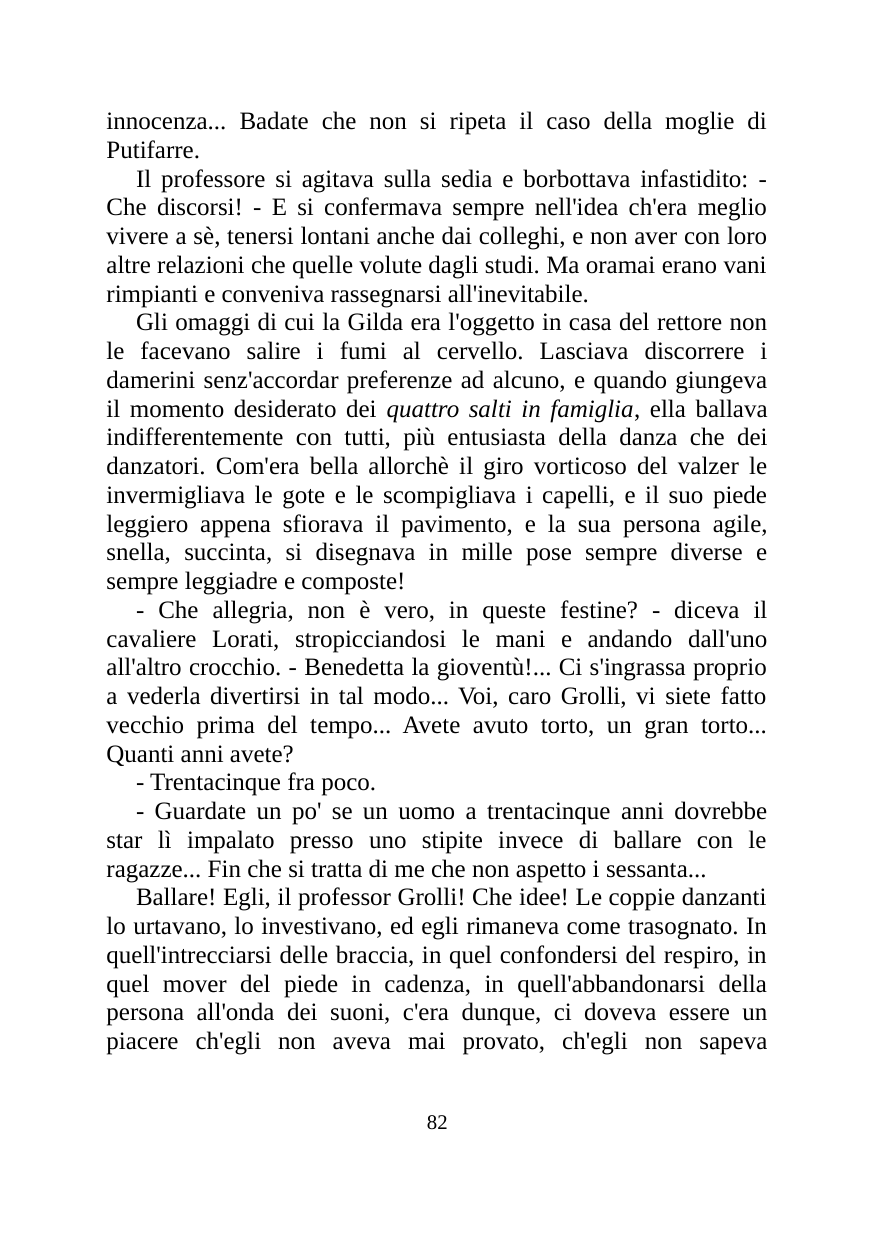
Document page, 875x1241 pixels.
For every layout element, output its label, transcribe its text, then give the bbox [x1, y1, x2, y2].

text Ballare! Egli, il professor Grolli! Che idee! Le coppie danzanti lo urtavano, lo investivano, ed egli rimaneva come trasognato. In quell'intrecciarsi delle braccia, in quel confondersi del respiro, in quel mover del piede in cadenza, in quell'abbandonarsi della persona all'onda dei suoni, c'era dunque, ci doveva essere un piacere ch'egli non aveva mai provato, ch'egli non sapeva [106, 882, 768, 1055]
text - Guardate un po' se un uomo a trentacinque anni dovrebbe star lì impalato presso uno stipite invece di ballare con le ragazze... Fin che si tratta di me che non aspetto i sessanta... [106, 796, 768, 882]
text Gli omaggi di cui la Gilda era l'oggetto in casa del rettore non le facevano salire i fumi al cervello. Lasciava discorrere i damerini senz'accordar preferenze ad alcuno, e quando giungeva il momento desiderato dei quattro salti in famiglia, ella ballava indifferentemente con tutti, più entusiasta della danza che dei danzatori. Com'era bella allorchè il giro vorticoso del valzer le invermigliava le gote e le scompigliava i capelli, e il suo piede leggiero appena sfiorava il pavimento, e la sua persona agile, snella, succinta, si disegnava in mille pose sempre diverse e sempre leggiadre e composte! [106, 307, 768, 595]
text - Trentacinque fra poco. [106, 767, 768, 796]
text Il professore si agitava sulla sedia e borbottava infastidito: - Che discorsi! - E si confermava sempre nell'idea ch'era meglio vivere a sè, tenersi lontani anche dai colleghi, e non aver con loro altre relazioni che quelle volute dagli studi. Ma oramai erano vani rimpianti e conveniva rassegnarsi all'inevitabile. [106, 164, 768, 307]
text - Che allegria, non è vero, in queste festine? - diceva il cavaliere Lorati, stropicciandosi le mani e andando dall'uno all'altro crocchio. - Benedetta la gioventù!... Ci s'ingrassa proprio a vederla divertirsi in tal modo... Voi, caro Grolli, vi siete fatto vecchio prima del tempo... Avete avuto torto, un gran torto... Quanti anni avete? [106, 595, 768, 767]
text innocenza... Badate che non si ripeta il caso della moglie di Putifarre. [106, 106, 768, 164]
